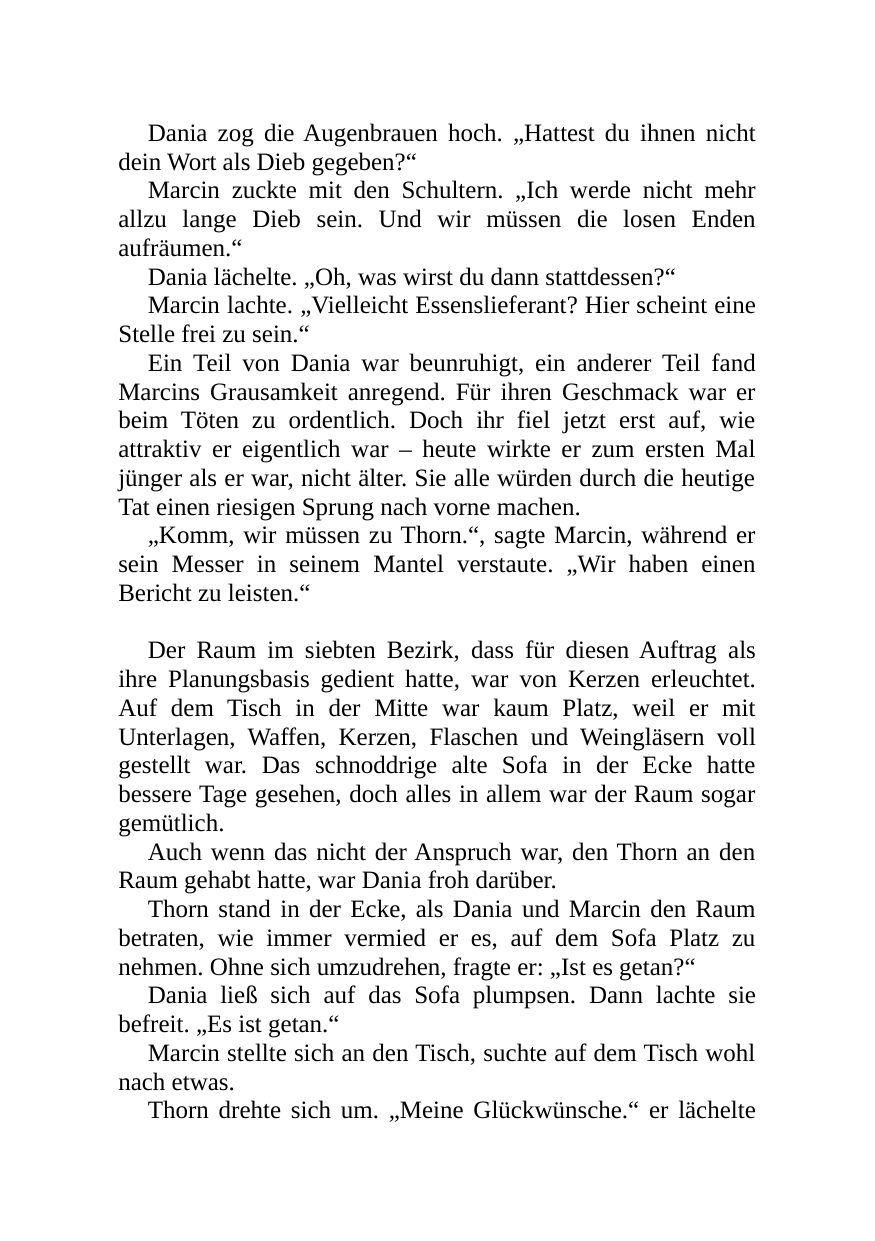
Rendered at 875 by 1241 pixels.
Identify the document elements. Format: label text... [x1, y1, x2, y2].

text Der Raum im siebten Bezirk, dass für diesen Auftrag als ihre Planungsbasis gedient hatte, war von Kerzen erleuchtet. Auf dem Tisch in der Mitte war kaum Platz, weil er mit Unterlagen, Waffen, Kerzen, Flaschen und Weingläsern voll gestellt war. Das schnoddrige alte Sofa in der Ecke hatte bessere Tage gesehen, doch alles in allem war der Raum sogar gemütlich. [118, 636, 756, 837]
text Dania zog die Augenbrauen hoch. „Hattest du ihnen nicht dein Wort als Dieb gegeben?“ [118, 118, 756, 176]
text „Komm, wir müssen zu Thorn.“, sagte Marcin, während er sein Messer in seinem Mantel verstaute. „Wir haben einen Bericht zu leisten.“ [118, 521, 756, 607]
text Marcin stellte sich an den Tisch, suchte auf dem Tisch wohl nach etwas. [118, 1038, 756, 1096]
text Dania ließ sich auf das Sofa plumpsen. Dann lachte sie befreit. „Es ist getan.“ [118, 981, 756, 1038]
text Auch wenn das nicht der Anspruch war, den Thorn an den Raum gehabt hatte, war Dania froh darüber. [118, 837, 756, 894]
text Dania lächelte. „Oh, was wirst du dann stattdessen?“ [118, 262, 756, 291]
text Ein Teil von Dania war beunruhigt, ein anderer Teil fand Marcins Grausamkeit anregend. Für ihren Geschmack war er beim Töten zu ordentlich. Doch ihr fiel jetzt erst auf, wie attraktiv er eigentlich war – heute wirkte er zum ersten Mal jünger als er war, nicht älter. Sie alle würden durch die heutige Tat einen riesigen Sprung nach vorne machen. [118, 348, 756, 521]
text Marcin lachte. „Vielleicht Essenslieferant? Hier scheint eine Stelle frei zu sein.“ [118, 291, 756, 348]
text Marcin zuckte mit den Schultern. „Ich werde nicht mehr allzu lange Dieb sein. Und wir müssen die losen Enden aufräumen.“ [118, 176, 756, 262]
text Thorn drehte sich um. „Meine Glückwünsche.“ er lächelte [118, 1096, 756, 1124]
text Thorn stand in der Ecke, als Dania und Marcin den Raum betraten, wie immer vermied er es, auf dem Sofa Platz zu nehmen. Ohne sich umzudrehen, fragte er: „Ist es getan?“ [118, 894, 756, 981]
